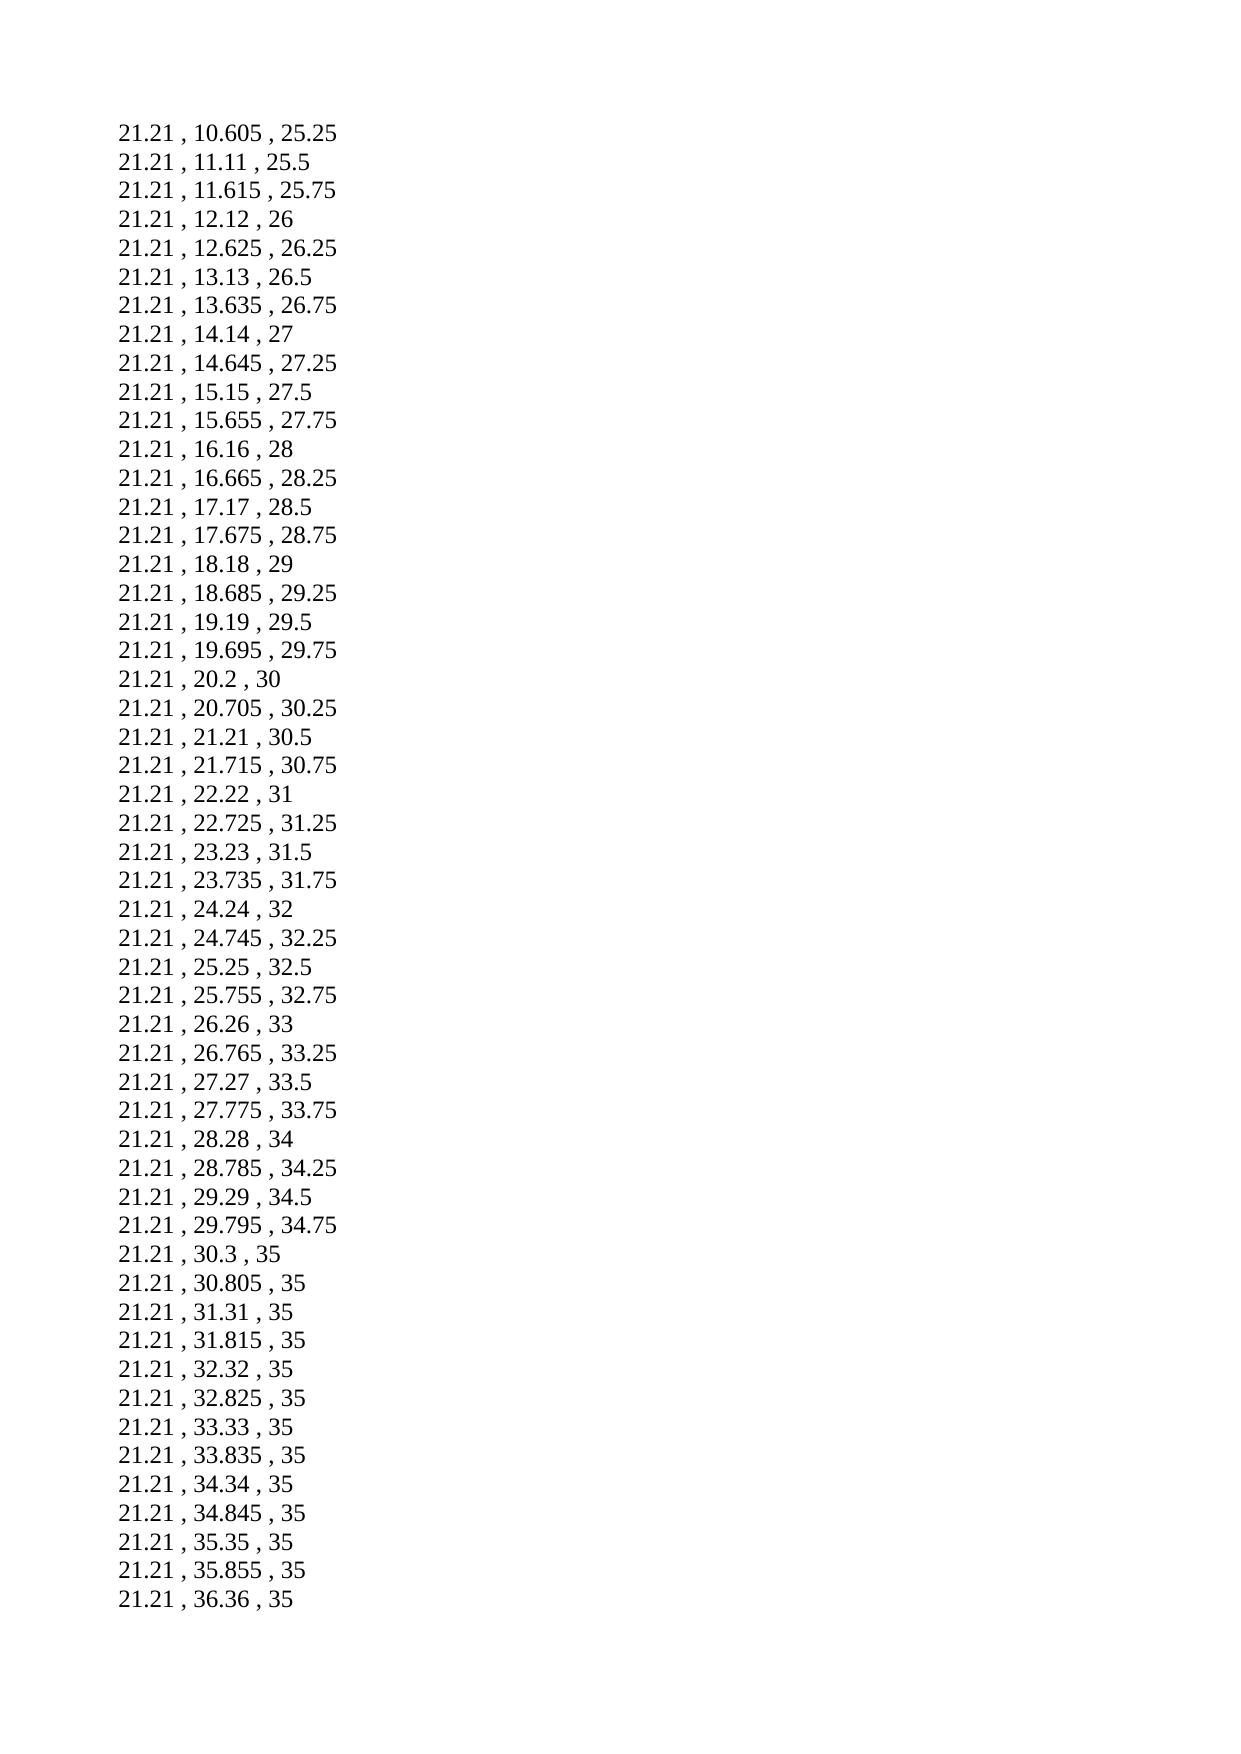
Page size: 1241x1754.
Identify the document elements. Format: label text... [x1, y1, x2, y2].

text 21.21 , 35.35 , 35 [118, 1527, 1122, 1556]
text 21.21 , 23.735 , 31.75 [118, 866, 1122, 894]
text 21.21 , 32.32 , 35 [118, 1354, 1122, 1383]
text 21.21 , 25.755 , 32.75 [118, 981, 1122, 1009]
text 21.21 , 25.25 , 32.5 [118, 952, 1122, 981]
text 21.21 , 34.34 , 35 [118, 1469, 1122, 1498]
text 21.21 , 13.635 , 26.75 [118, 291, 1122, 319]
text 21.21 , 20.2 , 30 [118, 664, 1122, 693]
text 21.21 , 35.855 , 35 [118, 1556, 1122, 1584]
text 21.21 , 14.645 , 27.25 [118, 348, 1122, 377]
text 21.21 , 22.22 , 31 [118, 779, 1122, 808]
text 21.21 , 32.825 , 35 [118, 1383, 1122, 1412]
text 21.21 , 26.26 , 33 [118, 1009, 1122, 1038]
text 21.21 , 28.785 , 34.25 [118, 1153, 1122, 1182]
text 21.21 , 27.27 , 33.5 [118, 1067, 1122, 1096]
text 21.21 , 18.18 , 29 [118, 549, 1122, 578]
text 21.21 , 10.605 , 25.25 [118, 118, 1122, 147]
text 21.21 , 17.17 , 28.5 [118, 492, 1122, 521]
text 21.21 , 29.29 , 34.5 [118, 1182, 1122, 1211]
text 21.21 , 36.36 , 35 [118, 1584, 1122, 1613]
text 21.21 , 33.33 , 35 [118, 1412, 1122, 1441]
text 21.21 , 27.775 , 33.75 [118, 1096, 1122, 1124]
text 21.21 , 14.14 , 27 [118, 319, 1122, 348]
text 21.21 , 29.795 , 34.75 [118, 1211, 1122, 1239]
text 21.21 , 15.655 , 27.75 [118, 406, 1122, 434]
text 21.21 , 22.725 , 31.25 [118, 808, 1122, 837]
text 21.21 , 24.24 , 32 [118, 894, 1122, 923]
text 21.21 , 19.695 , 29.75 [118, 636, 1122, 664]
text 21.21 , 19.19 , 29.5 [118, 607, 1122, 636]
text 21.21 , 18.685 , 29.25 [118, 578, 1122, 607]
text 21.21 , 24.745 , 32.25 [118, 923, 1122, 952]
text 21.21 , 30.805 , 35 [118, 1268, 1122, 1297]
text 21.21 , 20.705 , 30.25 [118, 693, 1122, 722]
text 21.21 , 11.11 , 25.5 [118, 147, 1122, 176]
text 21.21 , 16.16 , 28 [118, 434, 1122, 463]
text 21.21 , 23.23 , 31.5 [118, 837, 1122, 866]
text 21.21 , 21.21 , 30.5 [118, 722, 1122, 751]
text 21.21 , 15.15 , 27.5 [118, 377, 1122, 406]
text 21.21 , 30.3 , 35 [118, 1239, 1122, 1268]
text 21.21 , 16.665 , 28.25 [118, 463, 1122, 492]
text 21.21 , 11.615 , 25.75 [118, 176, 1122, 204]
text 21.21 , 17.675 , 28.75 [118, 521, 1122, 549]
text 21.21 , 31.31 , 35 [118, 1297, 1122, 1326]
text 21.21 , 13.13 , 26.5 [118, 262, 1122, 291]
text 21.21 , 12.625 , 26.25 [118, 233, 1122, 262]
text 21.21 , 21.715 , 30.75 [118, 751, 1122, 779]
text 21.21 , 26.765 , 33.25 [118, 1038, 1122, 1067]
text 21.21 , 12.12 , 26 [118, 204, 1122, 233]
text 21.21 , 34.845 , 35 [118, 1498, 1122, 1527]
text 21.21 , 33.835 , 35 [118, 1441, 1122, 1469]
text 21.21 , 28.28 , 34 [118, 1124, 1122, 1153]
text 21.21 , 31.815 , 35 [118, 1326, 1122, 1354]
